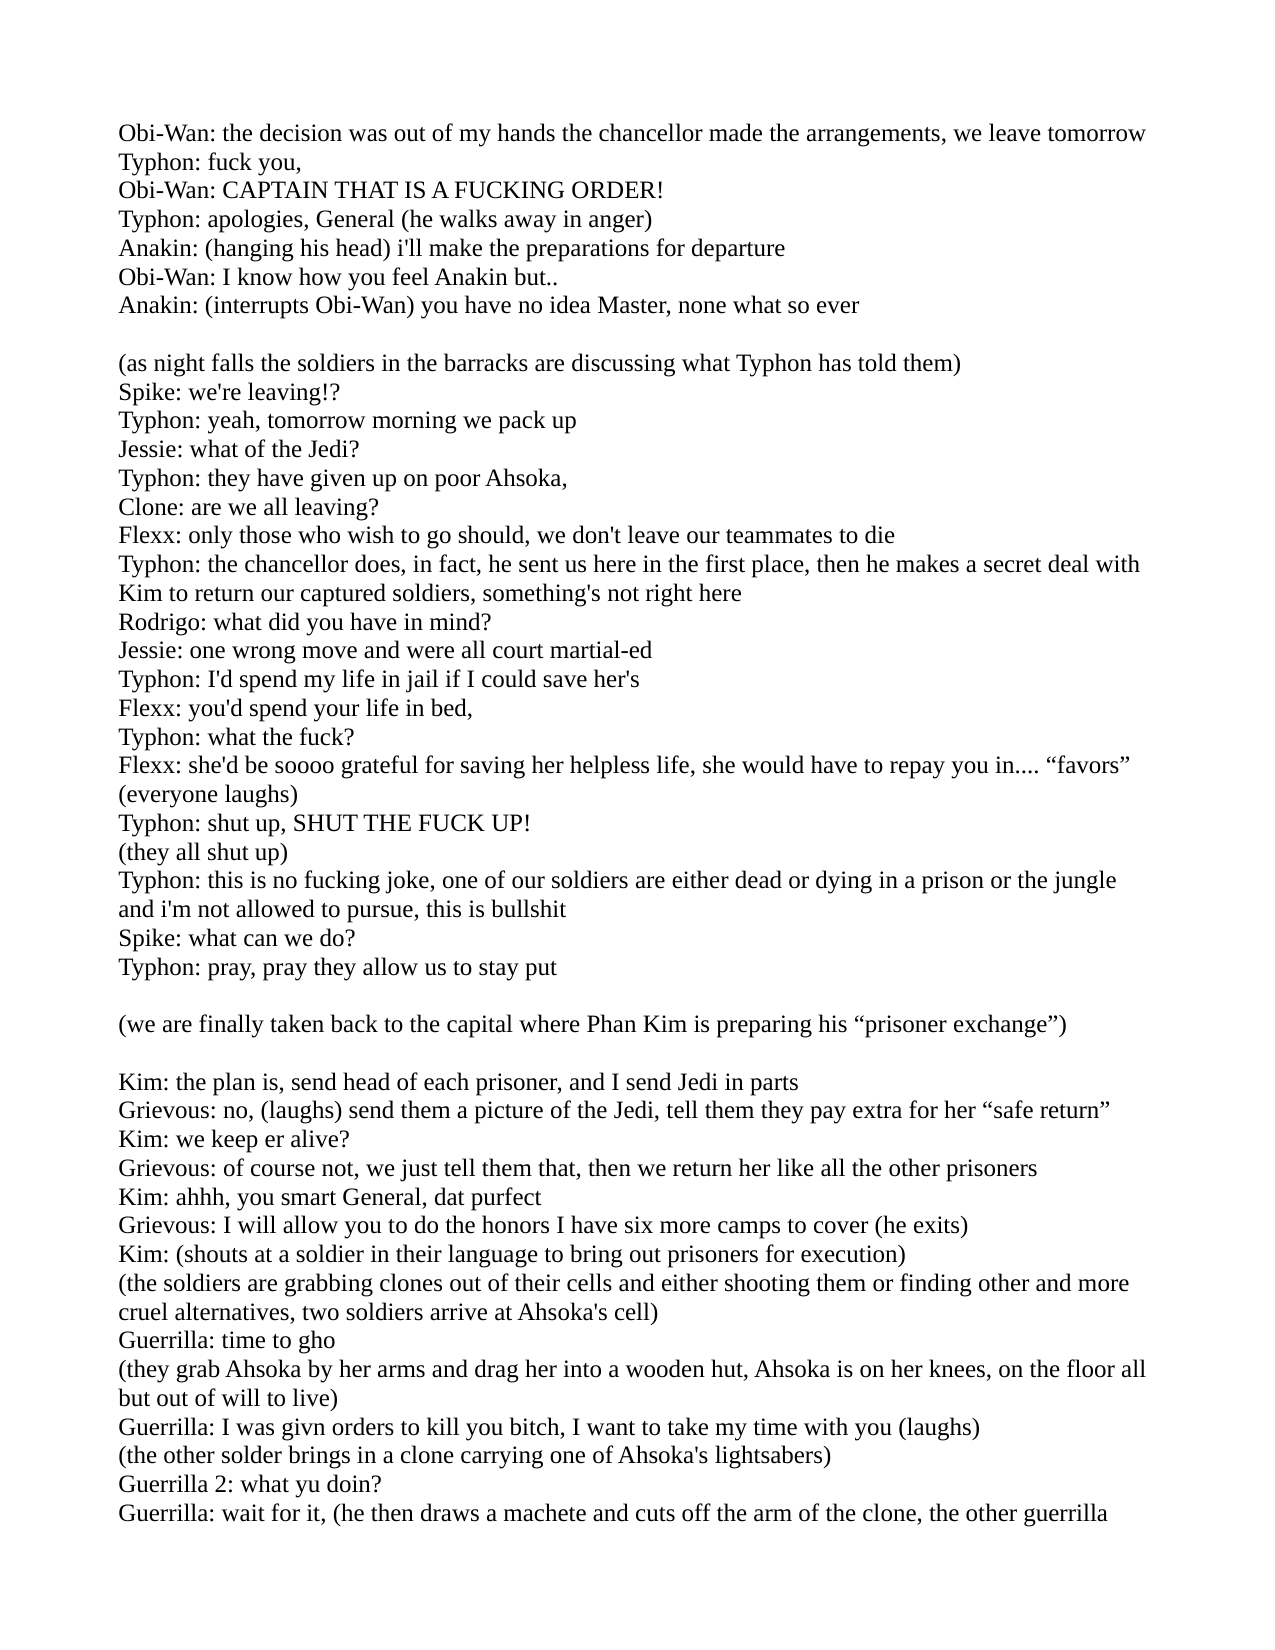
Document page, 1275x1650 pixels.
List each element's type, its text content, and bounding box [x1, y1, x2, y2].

text Jessie: what of the Jedi? [118, 434, 1157, 463]
text Guerrilla 2: what yu doin? [118, 1469, 1157, 1498]
text Clone: are we all leaving? [118, 492, 1157, 521]
text Typhon: they have given up on poor Ahsoka, [118, 463, 1157, 492]
text Typhon: pray, pray they allow us to stay put [118, 952, 1157, 981]
text Flexx: she'd be soooo grateful for saving her helpless life, she would have to repay you in.... “favors” [118, 751, 1157, 779]
text (we are finally taken back to the capital where Phan Kim is preparing his “prisoner exchange”) [118, 1009, 1157, 1038]
text Guerrilla: I was givn orders to kill you bitch, I want to take my time with you (laughs) [118, 1412, 1157, 1441]
text Typhon: the chancellor does, in fact, he sent us here in the first place, then he makes a secret deal with Kim to return our captured soldiers, something's not right here [118, 549, 1157, 607]
text (they grab Ahsoka by her arms and drag her into a wooden hut, Ahsoka is on her knees, on the floor all but out of will to live) [118, 1354, 1157, 1412]
text Typhon: this is no fucking joke, one of our soldiers are either dead or dying in a prison or the jungle and i'm not allowed to pursue, this is bullshit [118, 866, 1157, 923]
text Flexx: only those who wish to go should, we don't leave our teammates to die [118, 521, 1157, 549]
text Typhon: what the fuck? [118, 722, 1157, 751]
text Flexx: you'd spend your life in bed, [118, 693, 1157, 722]
text Kim: we keep er alive? [118, 1124, 1157, 1153]
text (everyone laughs) [118, 779, 1157, 808]
text Rodrigo: what did you have in mind? [118, 607, 1157, 636]
text Typhon: apologies, General (he walks away in anger) [118, 204, 1157, 233]
text (they all shut up) [118, 837, 1157, 866]
text Typhon: fuck you, [118, 147, 1157, 176]
text (the other solder brings in a clone carrying one of Ahsoka's lightsabers) [118, 1441, 1157, 1469]
text Obi-Wan: I know how you feel Anakin but.. [118, 262, 1157, 291]
text Grievous: of course not, we just tell them that, then we return her like all the other prisoners [118, 1153, 1157, 1182]
text Spike: what can we do? [118, 923, 1157, 952]
text Typhon: I'd spend my life in jail if I could save her's [118, 664, 1157, 693]
text Jessie: one wrong move and were all court martial-ed [118, 636, 1157, 664]
text Typhon: yeah, tomorrow morning we pack up [118, 406, 1157, 434]
text Guerrilla: time to gho [118, 1326, 1157, 1354]
text (as night falls the soldiers in the barracks are discussing what Typhon has told them) [118, 348, 1157, 377]
text Obi-Wan: CAPTAIN THAT IS A FUCKING ORDER! [118, 176, 1157, 204]
text Typhon: shut up, SHUT THE FUCK UP! [118, 808, 1157, 837]
text Guerrilla: wait for it, (he then draws a machete and cuts off the arm of the clone, the other guerrilla [118, 1498, 1157, 1527]
text (the soldiers are grabbing clones out of their cells and either shooting them or finding other and more cruel alternatives, two soldiers arrive at Ahsoka's cell) [118, 1268, 1157, 1326]
text Kim: ahhh, you smart General, dat purfect [118, 1182, 1157, 1211]
text Obi-Wan: the decision was out of my hands the chancellor made the arrangements, we leave tomorrow [118, 118, 1157, 147]
text Grievous: no, (laughs) send them a picture of the Jedi, tell them they pay extra for her “safe return” [118, 1096, 1157, 1124]
text Kim: the plan is, send head of each prisoner, and I send Jedi in parts [118, 1067, 1157, 1096]
text Spike: we're leaving!? [118, 377, 1157, 406]
text Anakin: (hanging his head) i'll make the preparations for departure [118, 233, 1157, 262]
text Anakin: (interrupts Obi-Wan) you have no idea Master, none what so ever [118, 291, 1157, 319]
text Grievous: I will allow you to do the honors I have six more camps to cover (he exits) [118, 1211, 1157, 1239]
text Kim: (shouts at a soldier in their language to bring out prisoners for execution) [118, 1239, 1157, 1268]
